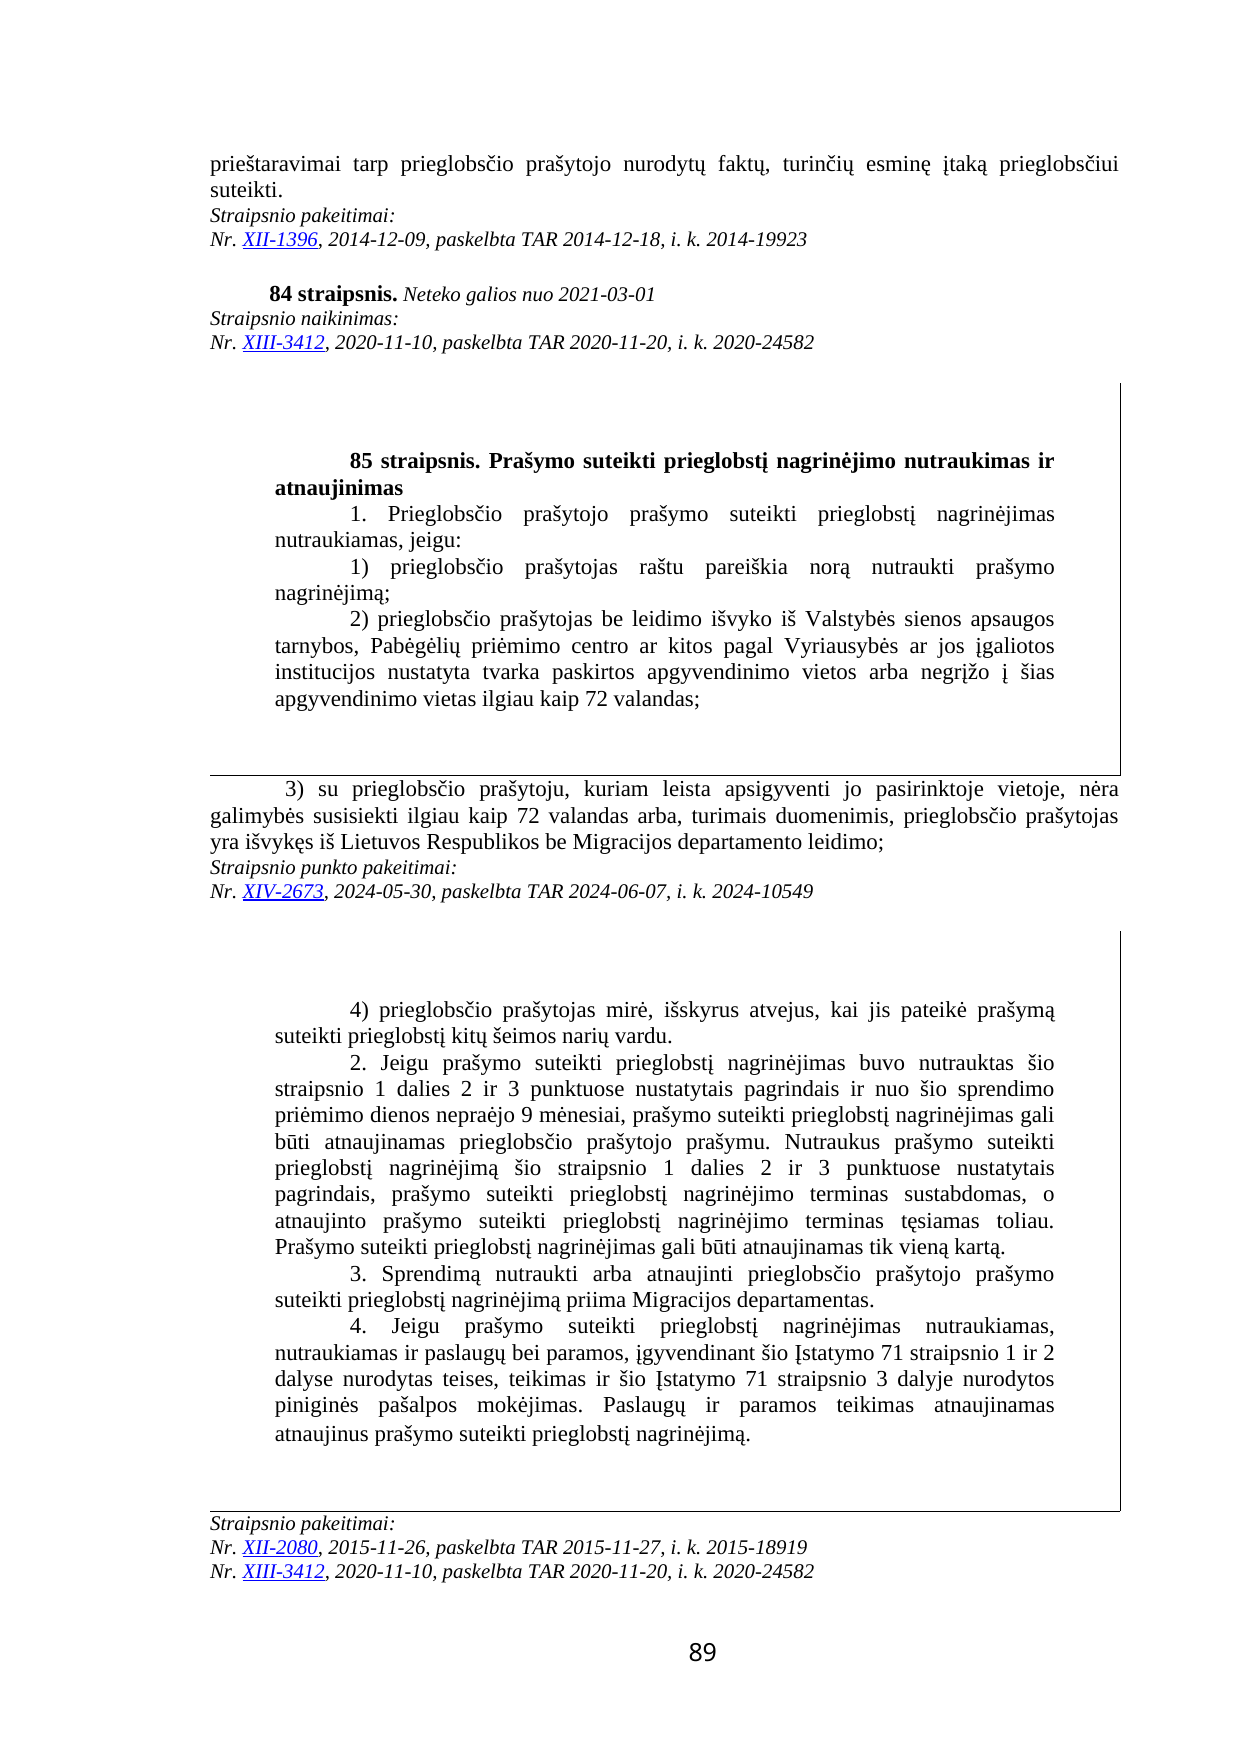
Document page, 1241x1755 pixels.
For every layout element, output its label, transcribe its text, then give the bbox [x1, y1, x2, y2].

text 4) prieglobsčio prašytojas mirė, išskyrus atvejus, kai jis pateikė prašymą suteikti prieglobstį kitų šeimos narių vardu. [210, 931, 1120, 1049]
text 85 straipsnis. Prašymo suteikti prieglobstį nagrinėjimo nutraukimas ir atnaujinimas [210, 383, 1120, 500]
text Nr. XIII-3412, 2020-11-10, paskelbta TAR 2020-11-20, i. k. 2020-24582 [210, 1559, 1120, 1583]
text 1. Prieglobsčio prašytojo prašymo suteikti prieglobstį nagrinėjimas nutraukiamas, jeigu: [210, 500, 1120, 553]
text Straipsnio pakeitimai: [210, 1511, 1120, 1535]
text 2. Jeigu prašymo suteikti prieglobstį nagrinėjimas buvo nutrauktas šio straipsnio 1 dalies 2 ir 3 punktuose nustatytais pagrindais ir nuo šio sprendimo priėmimo dienos nepraėjo 9 mėnesiai, prašymo suteikti prieglobstį nagrinėjimas gali būti atnaujinamas prieglobsčio prašytojo prašymu. Nutraukus prašymo suteikti prieglobstį nagrinėjimą šio straipsnio 1 dalies 2 ir 3 punktuose nustatytais pagrindais, prašymo suteikti prieglobstį nagrinėjimo terminas sustabdomas, o atnaujinto prašymo suteikti prieglobstį nagrinėjimo terminas tęsiamas toliau. Prašymo suteikti prieglobstį nagrinėjimas gali būti atnaujinamas tik vieną kartą. [210, 1049, 1120, 1259]
text Nr. XIV-2673, 2024-05-30, paskelbta TAR 2024-06-07, i. k. 2024-10549 [210, 879, 1120, 903]
text Nr. XII-2080, 2015-11-26, paskelbta TAR 2015-11-27, i. k. 2015-18919 [210, 1535, 1120, 1559]
text 84 straipsnis. Neteko galios nuo 2021-03-01 [210, 279, 1120, 306]
text prieštaravimai tarp prieglobsčio prašytojo nurodytų faktų, turinčių esminę įtaką prieglobsčiui suteikti. [210, 150, 1120, 203]
text 3. Sprendimą nutraukti arba atnaujinti prieglobsčio prašytojo prašymo suteikti prieglobstį nagrinėjimą priima Migracijos departamentas. [210, 1259, 1120, 1312]
text Straipsnio punkto pakeitimai: [210, 854, 1120, 879]
text Straipsnio pakeitimai: [210, 203, 1120, 227]
text Nr. XII-1396, 2014-12-09, paskelbta TAR 2014-12-18, i. k. 2014-19923 [210, 227, 1120, 251]
text 2) prieglobsčio prašytojas be leidimo išvyko iš Valstybės sienos apsaugos tarnybos, Pabėgėlių priėmimo centro ar kitos pagal Vyriausybės ar jos įgaliotos institucijos nustatyta tvarka paskirtos apgyvendinimo vietos arba negrįžo į šias apgyvendinimo vietas ilgiau kaip 72 valandas; [210, 606, 1120, 775]
text 4. Jeigu prašymo suteikti prieglobstį nagrinėjimas nutraukiamas, nutraukiamas ir paslaugų bei paramos, įgyvendinant šio Įstatymo 71 straipsnio 1 ir 2 dalyse nurodytas teises, teikimas ir šio Įstatymo 71 straipsnio 3 dalyje nurodytos piniginės pašalpos mokėjimas. Paslaugų ir paramos teikimas atnaujinamas atnaujinus prašymo suteikti prieglobstį nagrinėjimą. [210, 1312, 1120, 1511]
text Nr. XIII-3412, 2020-11-10, paskelbta TAR 2020-11-20, i. k. 2020-24582 [210, 330, 1120, 354]
text 3) su prieglobsčio prašytoju, kuriam leista apsigyventi jo pasirinktoje vietoje, nėra galimybės susisiekti ilgiau kaip 72 valandas arba, turimais duomenimis, prieglobsčio prašytojas yra išvykęs iš Lietuvos Respublikos be Migracijos departamento leidimo; [210, 776, 1120, 854]
text 1) prieglobsčio prašytojas raštu pareiškia norą nutraukti prašymo nagrinėjimą; [210, 553, 1120, 606]
text Straipsnio naikinimas: [210, 306, 1120, 330]
